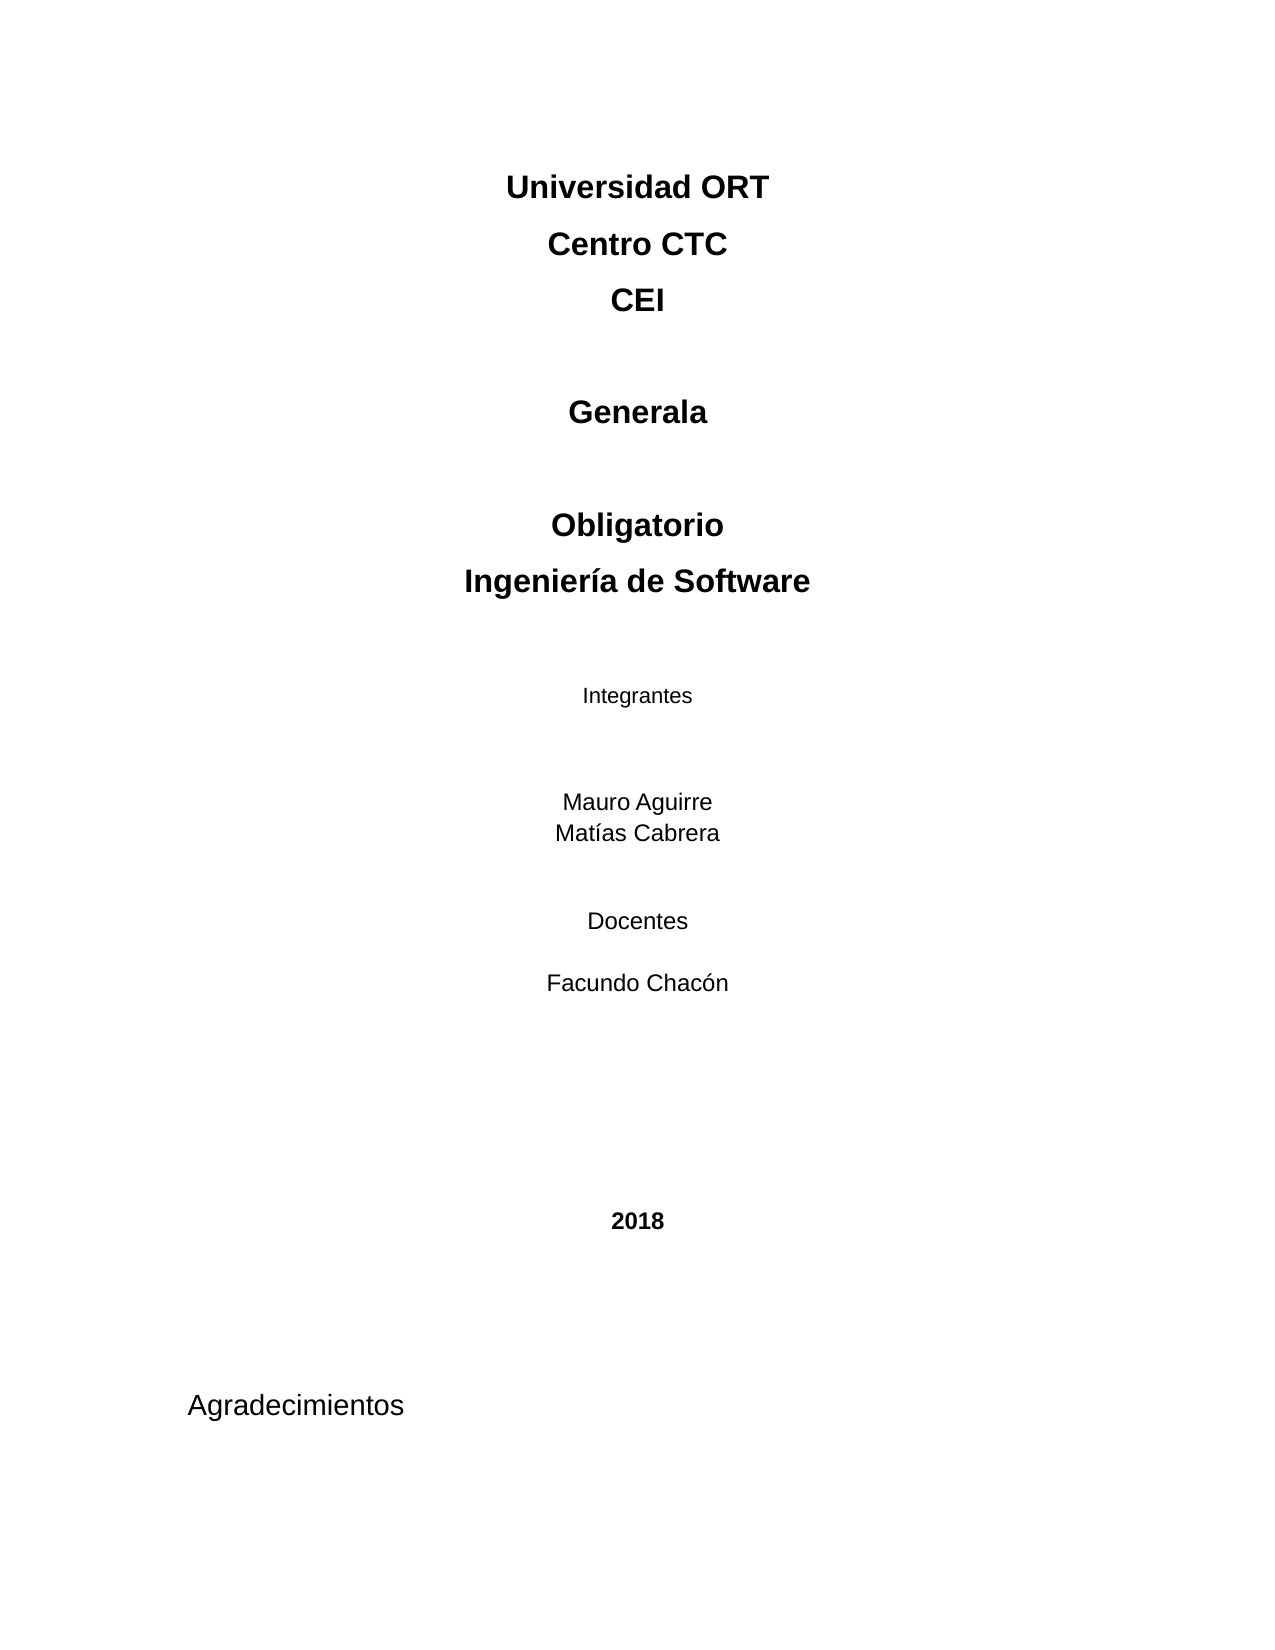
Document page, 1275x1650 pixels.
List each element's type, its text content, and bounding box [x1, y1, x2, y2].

text Integrantes [187, 681, 1087, 706]
text Docentes [187, 906, 1087, 931]
text CEI [187, 287, 1087, 312]
text Mauro Aguirre [187, 787, 1087, 812]
text 2018 [187, 1206, 1087, 1231]
text Facundo Chacón [187, 969, 1087, 994]
text Generala [187, 400, 1087, 425]
text Obligatorio [187, 512, 1087, 537]
subtitle Agradecimientos [187, 1387, 1087, 1421]
text Matías Cabrera [187, 819, 1087, 844]
text Ingeniería de Software [187, 569, 1087, 594]
text Centro CTC [187, 231, 1087, 256]
text Universidad ORT [187, 175, 1087, 200]
